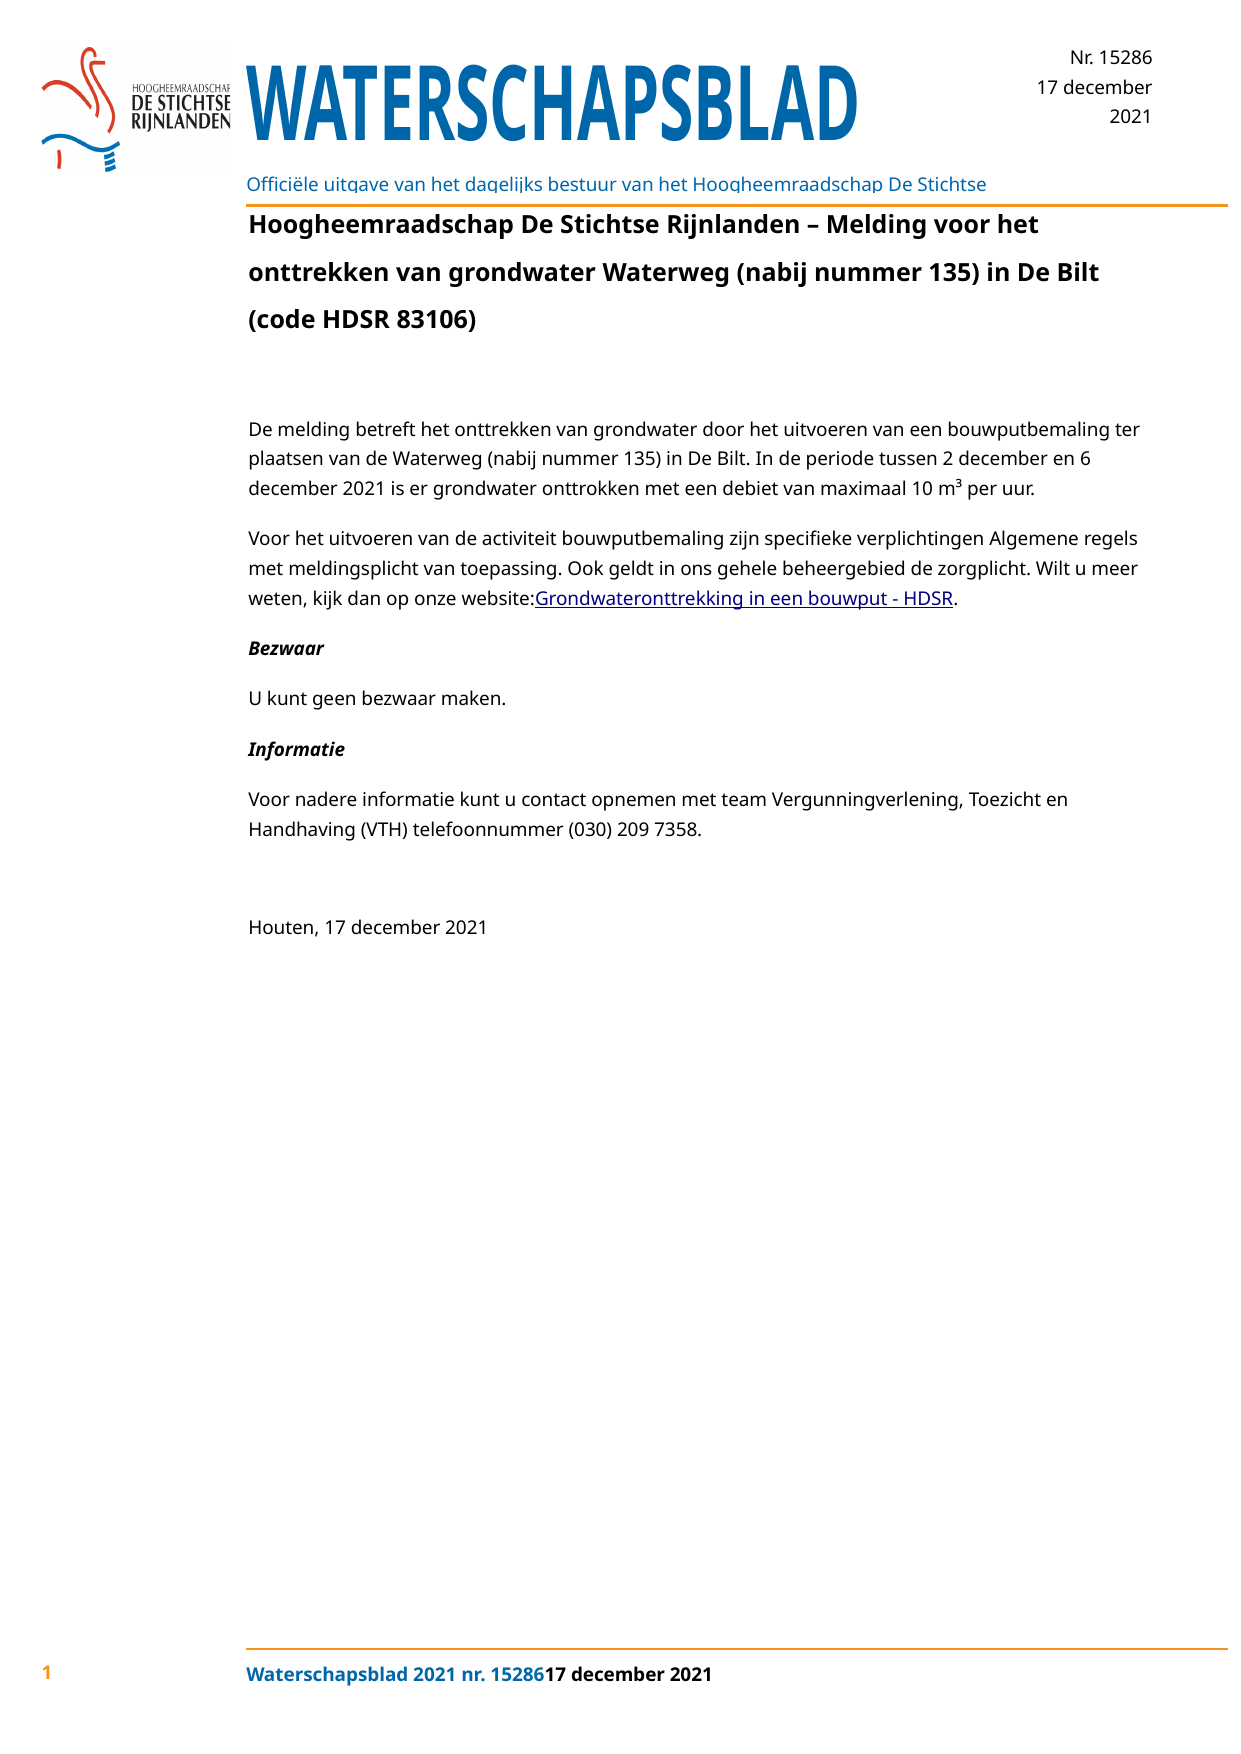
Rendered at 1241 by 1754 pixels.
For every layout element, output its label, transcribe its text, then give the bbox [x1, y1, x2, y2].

picture [41, 47, 231, 172]
text Informatie [248, 736, 1152, 762]
text Bezwaar [248, 635, 1152, 661]
text U kunt geen bezwaar maken. [248, 686, 1152, 711]
text Voor nadere informatie kunt u contact opnemen met team Vergunningverlening, Toezicht en Handhaving (VTH) telefoonnummer (030) 209 7358. [248, 786, 1152, 842]
text Voor het uitvoeren van de activiteit bouwputbemaling zijn specifieke verplichtingen Algemene regels met meldingsplicht van toepassing. Ook geldt in ons gehele beheergebied de zorgplicht. Wilt u meer weten, kijk dan op onze website:Grondwateronttrekking in een bouwput - HDSR. [248, 526, 1152, 610]
text De melding betreft het onttrekken van grondwater door het uitvoeren van een bouwputbemaling ter plaatsen van de Waterweg (nabij nummer 135) in De Bilt. In de periode tussen 2 december en 6 december 2021 is er grondwater onttrokken met een debiet van maximaal 10 m³ per uur. [248, 416, 1152, 501]
text Houten, 17 december 2021 [248, 914, 1152, 940]
text Hoogheemraadschap De Stichtse Rijnlanden – Melding voor het onttrekken van grondwater Waterweg (nabij nummer 135) in De Bilt (code HDSR 83106) [248, 207, 1152, 336]
